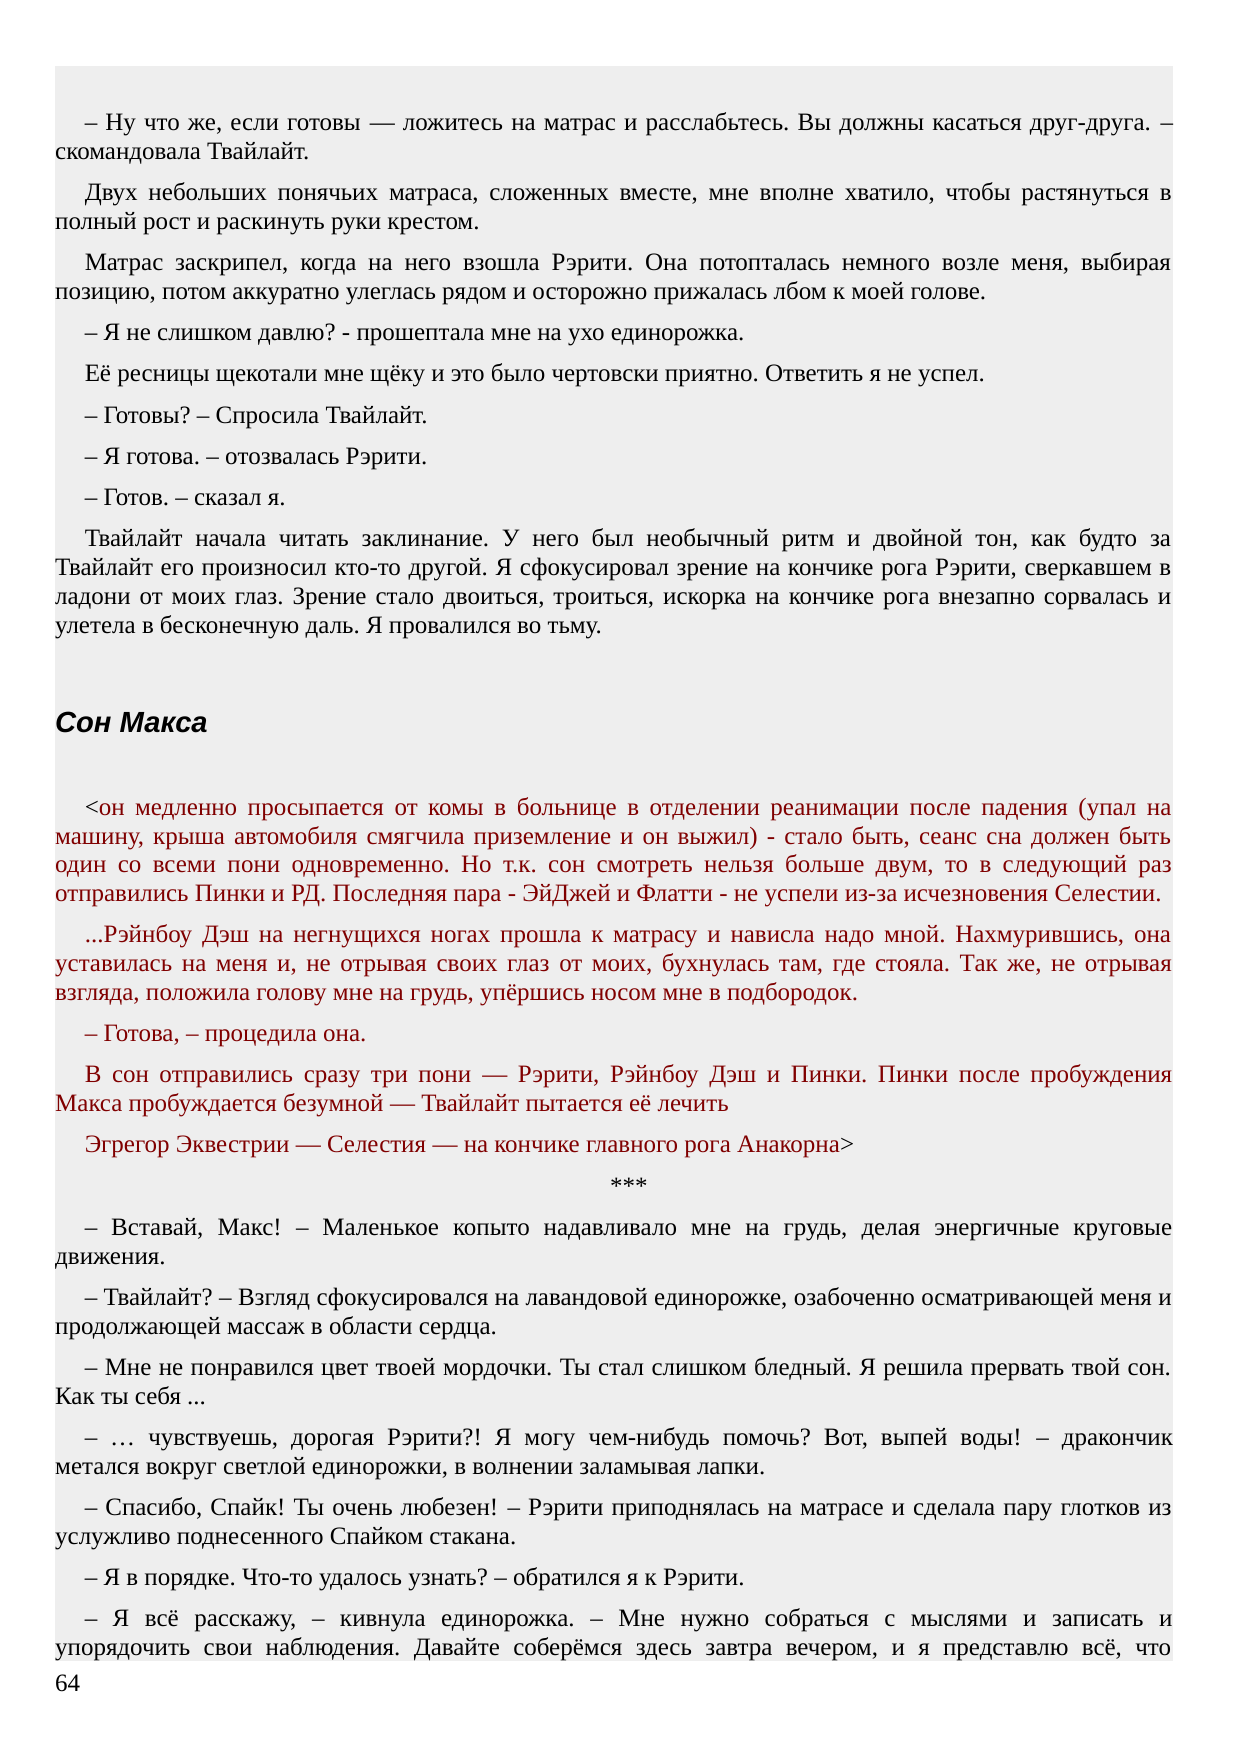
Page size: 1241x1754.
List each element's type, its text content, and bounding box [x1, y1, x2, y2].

text – Готов. – сказал я. [55, 482, 1173, 511]
text Её ресницы щекотали мне щёку и это было чертовски приятно. Ответить я не успел. [55, 358, 1173, 387]
text – Готова, – процедила она. [55, 1018, 1173, 1047]
text – Спасибо, Спайк! Ты очень любезен! – Рэрити приподнялась на матрасе и сделала пару глотков из услужливо поднесенного Спайком стакана. [55, 1492, 1173, 1549]
text Двух небольших понячьих матраса, сложенных вместе, мне вполне хватило, чтобы растянуться в полный рост и раскинуть руки крестом. [55, 177, 1173, 235]
text Матрас заскрипел, когда на него взошла Рэрити. Она потопталась немного возле меня, выбирая позицию, потом аккуратно улеглась рядом и осторожно прижалась лбом к моей голове. [55, 247, 1173, 305]
text – Я не слишком давлю? - прошептала мне на ухо единорожка. [55, 317, 1173, 346]
text – … чувствуешь, дорогая Рэрити?! Я могу чем-нибудь помочь? Вот, выпей воды! – дракончик метался вокруг светлой единорожки, в волнении заламывая лапки. [55, 1422, 1173, 1479]
text – Мне не понравился цвет твоей мордочки. Ты стал слишком бледный. Я решила прервать твой сон. Как ты себя ... [55, 1352, 1173, 1409]
text *** [55, 1171, 1173, 1199]
text – Я в порядке. Что-то удалось узнать? – обратился я к Рэрити. [55, 1562, 1173, 1591]
text В сон отправились сразу три пони — Рэрити, Рэйнбоу Дэш и Пинки. Пинки после пробуждения Макса пробуждается безумной — Твайлайт пытается её лечить [55, 1059, 1173, 1117]
text – Твайлайт? – Взгляд сфокусировался на лавандовой единорожке, озабоченно осматривающей меня и продолжающей массаж в области сердца. [55, 1282, 1173, 1339]
text – Я готова. – отозвалась Рэрити. [55, 441, 1173, 470]
text – Ну что же, если готовы — ложитесь на матрас и расслабьтесь. Вы должны касаться друг-друга. – скомандовала Твайлайт. [55, 107, 1173, 165]
text – Вставай, Макс! – Маленькое копыто надавливало мне на грудь, делая энергичные круговые движения. [55, 1212, 1173, 1269]
subtitle Сон Макса [55, 705, 1173, 738]
text ...Рэйнбоу Дэш на негнущихся ногах прошла к матрасу и нависла надо мной. Нахмурившись, она уставилась на меня и, не отрывая своих глаз от моих, бухнулась там, где стояла. Так же, не отрывая взгляда, положила голову мне на грудь, упёршись носом мне в подбородок. [55, 919, 1173, 1006]
text – Я всё расскажу, – кивнула единорожка. – Мне нужно собраться с мыслями и записать и упорядочить свои наблюдения. Давайте соберёмся здесь завтра вечером, и я представлю всё, что [55, 1603, 1173, 1661]
text Твайлайт начала читать заклинание. У него был необычный ритм и двойной тон, как будто за Твайлайт его произносил кто-то другой. Я сфокусировал зрение на кончике рога Рэрити, сверкавшем в ладони от моих глаз. Зрение стало двоиться, троиться, искорка на кончике рога внезапно сорвалась и улетела в бесконечную даль. Я провалился во тьму. [55, 523, 1173, 638]
text <он медленно просыпается от комы в больнице в отделении реанимации после падения (упал на машину, крыша автомобиля смягчила приземление и он выжил) - стало быть, сеанс сна должен быть один со всеми пони одновременно. Но т.к. сон смотреть нельзя больше двум, то в следующий раз отправились Пинки и РД. Последняя пара - ЭйДжей и Флатти - не успели из-за исчезновения Селестии. [55, 792, 1173, 907]
text – Готовы? – Спросила Твайлайт. [55, 400, 1173, 428]
text Эгрегор Эквестрии — Селестия — на кончике главного рога Анакорна> [55, 1129, 1173, 1158]
